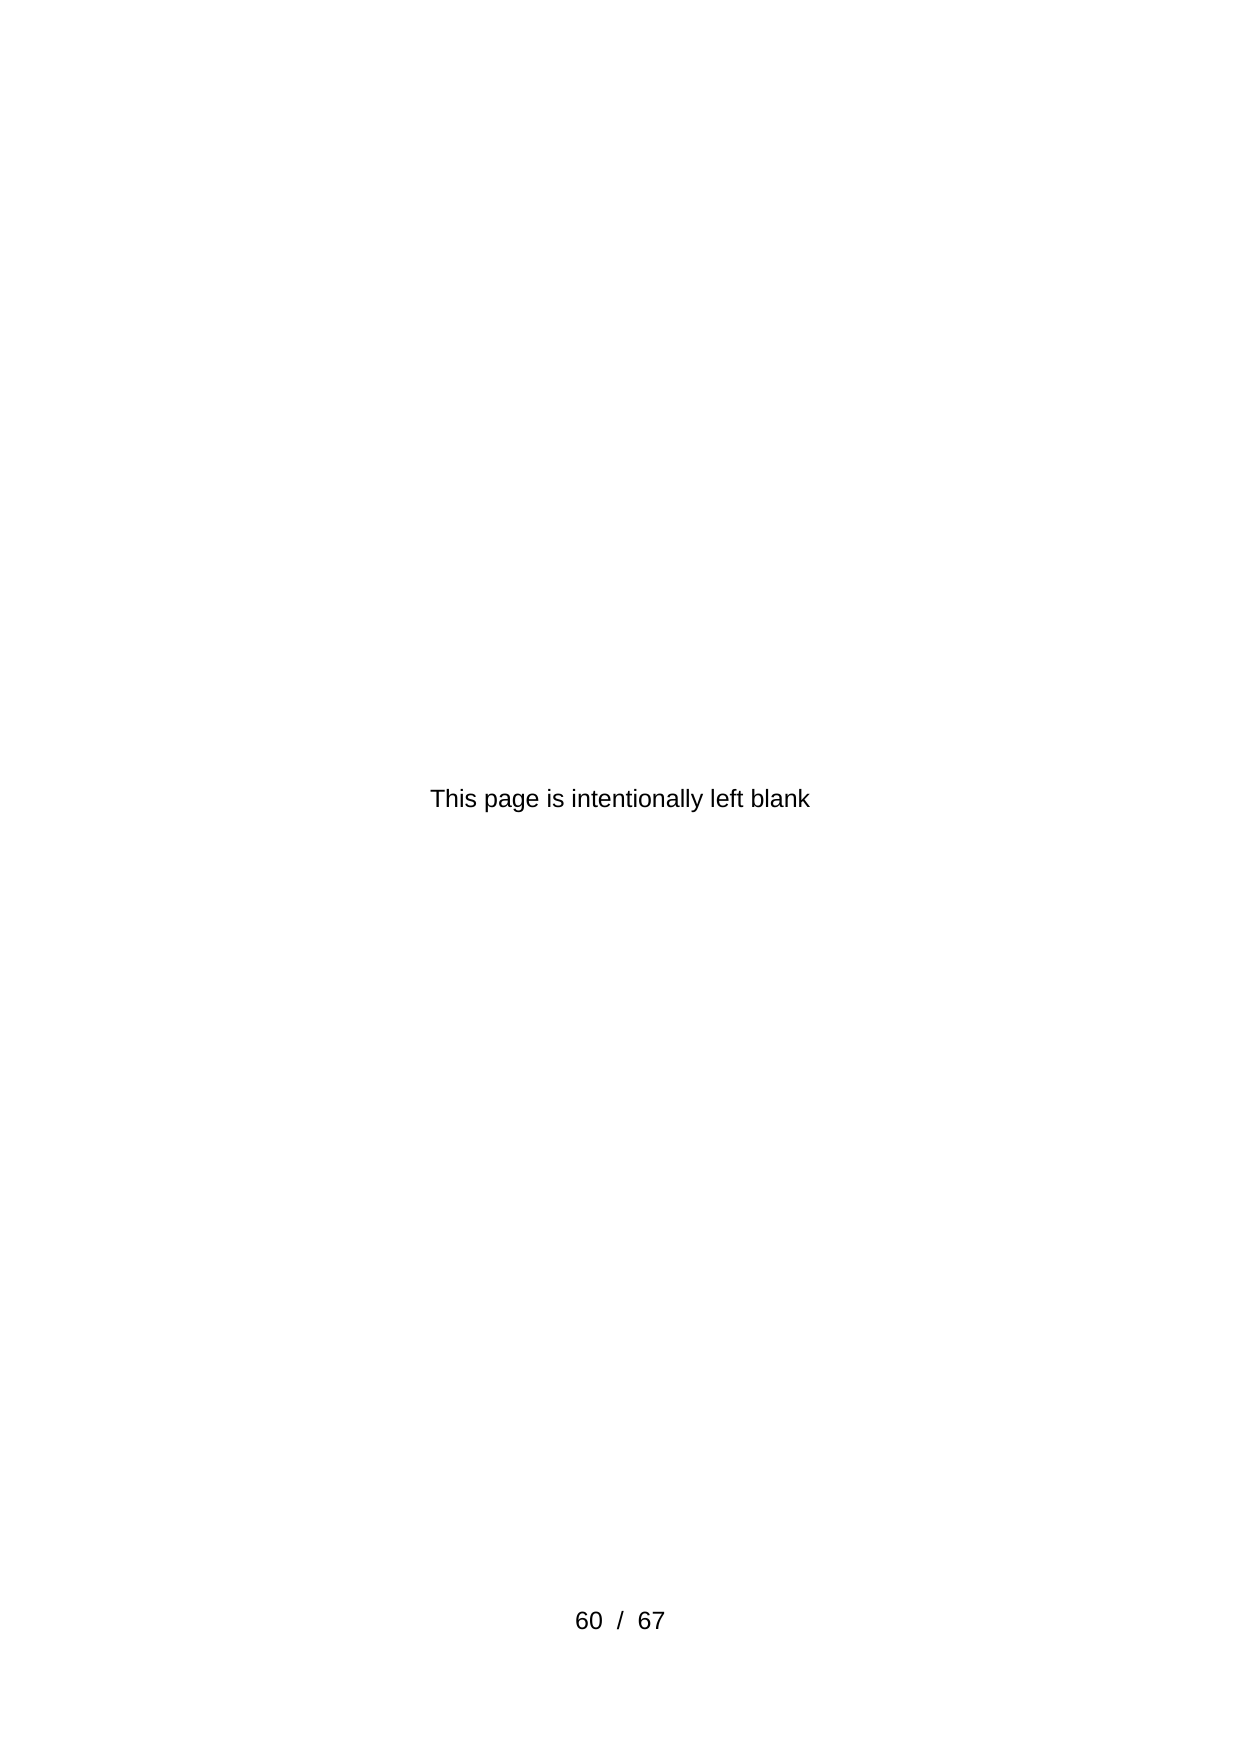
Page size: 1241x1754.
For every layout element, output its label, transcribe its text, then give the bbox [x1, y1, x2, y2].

text This page is intentionally left blank [118, 784, 1122, 813]
